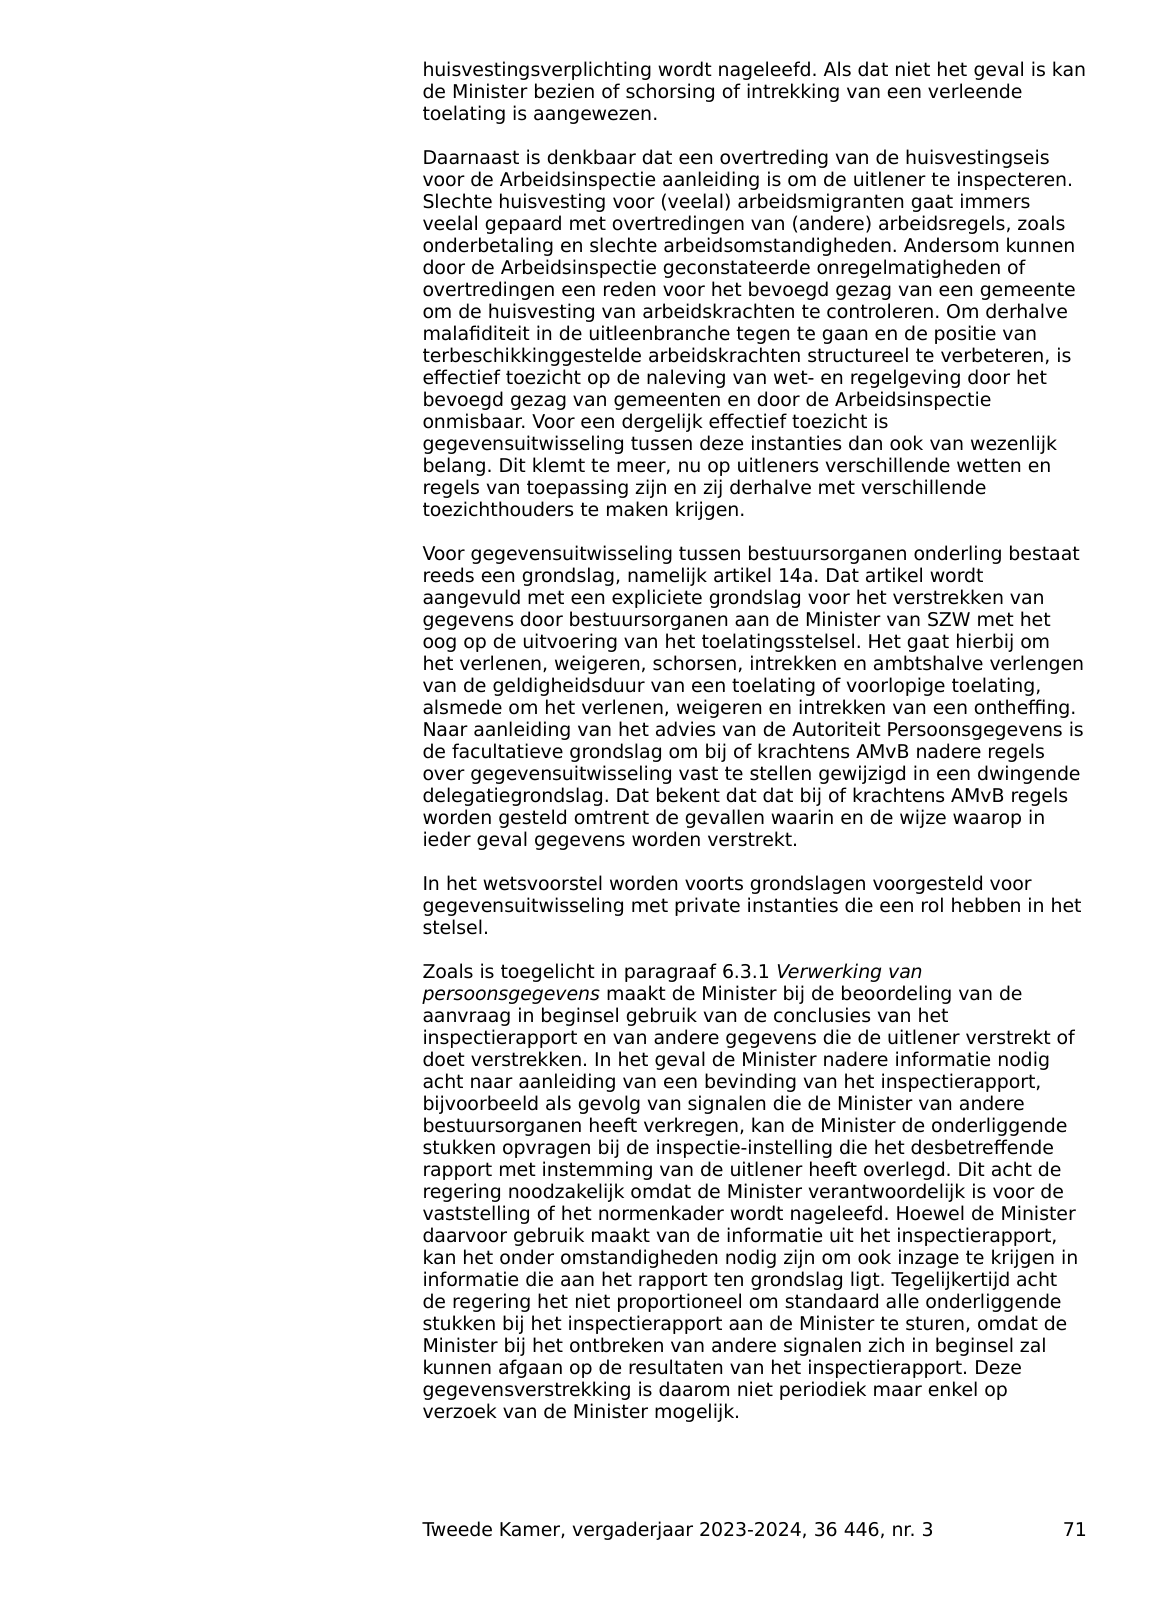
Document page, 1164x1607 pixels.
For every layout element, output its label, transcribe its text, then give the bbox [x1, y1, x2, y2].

text Zoals is toegelicht in paragraaf 6.3.1 Verwerking van persoonsgegevens maakt de Minister bij de beoordeling van de aanvraag in beginsel gebruik van de conclusies van het inspectierapport en van andere gegevens die de uitlener verstrekt of doet verstrekken. In het geval de Minister nadere informatie nodig acht naar aanleiding van een bevinding van het inspectierapport, bijvoorbeeld als gevolg van signalen die de Minister van andere bestuursorganen heeft verkregen, kan de Minister de onderliggende stukken opvragen bij de inspectie-instelling die het desbetreffende rapport met instemming van de uitlener heeft overlegd. Dit acht de regering noodzakelijk omdat de Minister verantwoordelijk is voor de vaststelling of het normenkader wordt nageleefd. Hoewel de Minister daarvoor gebruik maakt van de informatie uit het inspectierapport, kan het onder omstandigheden nodig zijn om ook inzage te krijgen in informatie die aan het rapport ten grondslag ligt. Tegelijkertijd acht de regering het niet proportioneel om standaard alle onderliggende stukken bij het inspectierapport aan de Minister te sturen, omdat de Minister bij het ontbreken van andere signalen zich in beginsel zal kunnen afgaan op de resultaten van het inspectierapport. Deze gegevensverstrekking is daarom niet periodiek maar enkel op verzoek van de Minister mogelijk. [422, 961, 1087, 1423]
text Daarnaast is denkbaar dat een overtreding van de huisvestingseis voor de Arbeidsinspectie aanleiding is om de uitlener te inspecteren. Slechte huisvesting voor (veelal) arbeidsmigranten gaat immers veelal gepaard met overtredingen van (andere) arbeidsregels, zoals onderbetaling en slechte arbeidsomstandigheden. Andersom kunnen door de Arbeidsinspectie geconstateerde onregelmatigheden of overtredingen een reden voor het bevoegd gezag van een gemeente om de huisvesting van arbeidskrachten te controleren. Om derhalve malafiditeit in de uitleenbranche tegen te gaan en de positie van terbeschikkinggestelde arbeidskrachten structureel te verbeteren, is effectief toezicht op de naleving van wet- en regelgeving door het bevoegd gezag van gemeenten en door de Arbeidsinspectie onmisbaar. Voor een dergelijk effectief toezicht is gegevensuitwisseling tussen deze instanties dan ook van wezenlijk belang. Dit klemt te meer, nu op uitleners verschillende wetten en regels van toepassing zijn en zij derhalve met verschillende toezichthouders te maken krijgen. [422, 147, 1087, 521]
text huisvestingsverplichting wordt nageleefd. Als dat niet het geval is kan de Minister bezien of schorsing of intrekking van een verleende toelating is aangewezen. [422, 59, 1087, 125]
text In het wetsvoorstel worden voorts grondslagen voorgesteld voor gegevensuitwisseling met private instanties die een rol hebben in het stelsel. [422, 873, 1087, 939]
text Voor gegevensuitwisseling tussen bestuursorganen onderling bestaat reeds een grondslag, namelijk artikel 14a. Dat artikel wordt aangevuld met een expliciete grondslag voor het verstrekken van gegevens door bestuursorganen aan de Minister van SZW met het oog op de uitvoering van het toelatingsstelsel. Het gaat hierbij om het verlenen, weigeren, schorsen, intrekken en ambtshalve verlengen van de geldigheidsduur van een toelating of voorlopige toelating, alsmede om het verlenen, weigeren en intrekken van een ontheffing. Naar aanleiding van het advies van de Autoriteit Persoonsgegevens is de facultatieve grondslag om bij of krachtens AMvB nadere regels over gegevensuitwisseling vast te stellen gewijzigd in een dwingende delegatiegrondslag. Dat bekent dat dat bij of krachtens AMvB regels worden gesteld omtrent de gevallen waarin en de wijze waarop in ieder geval gegevens worden verstrekt. [422, 543, 1087, 851]
